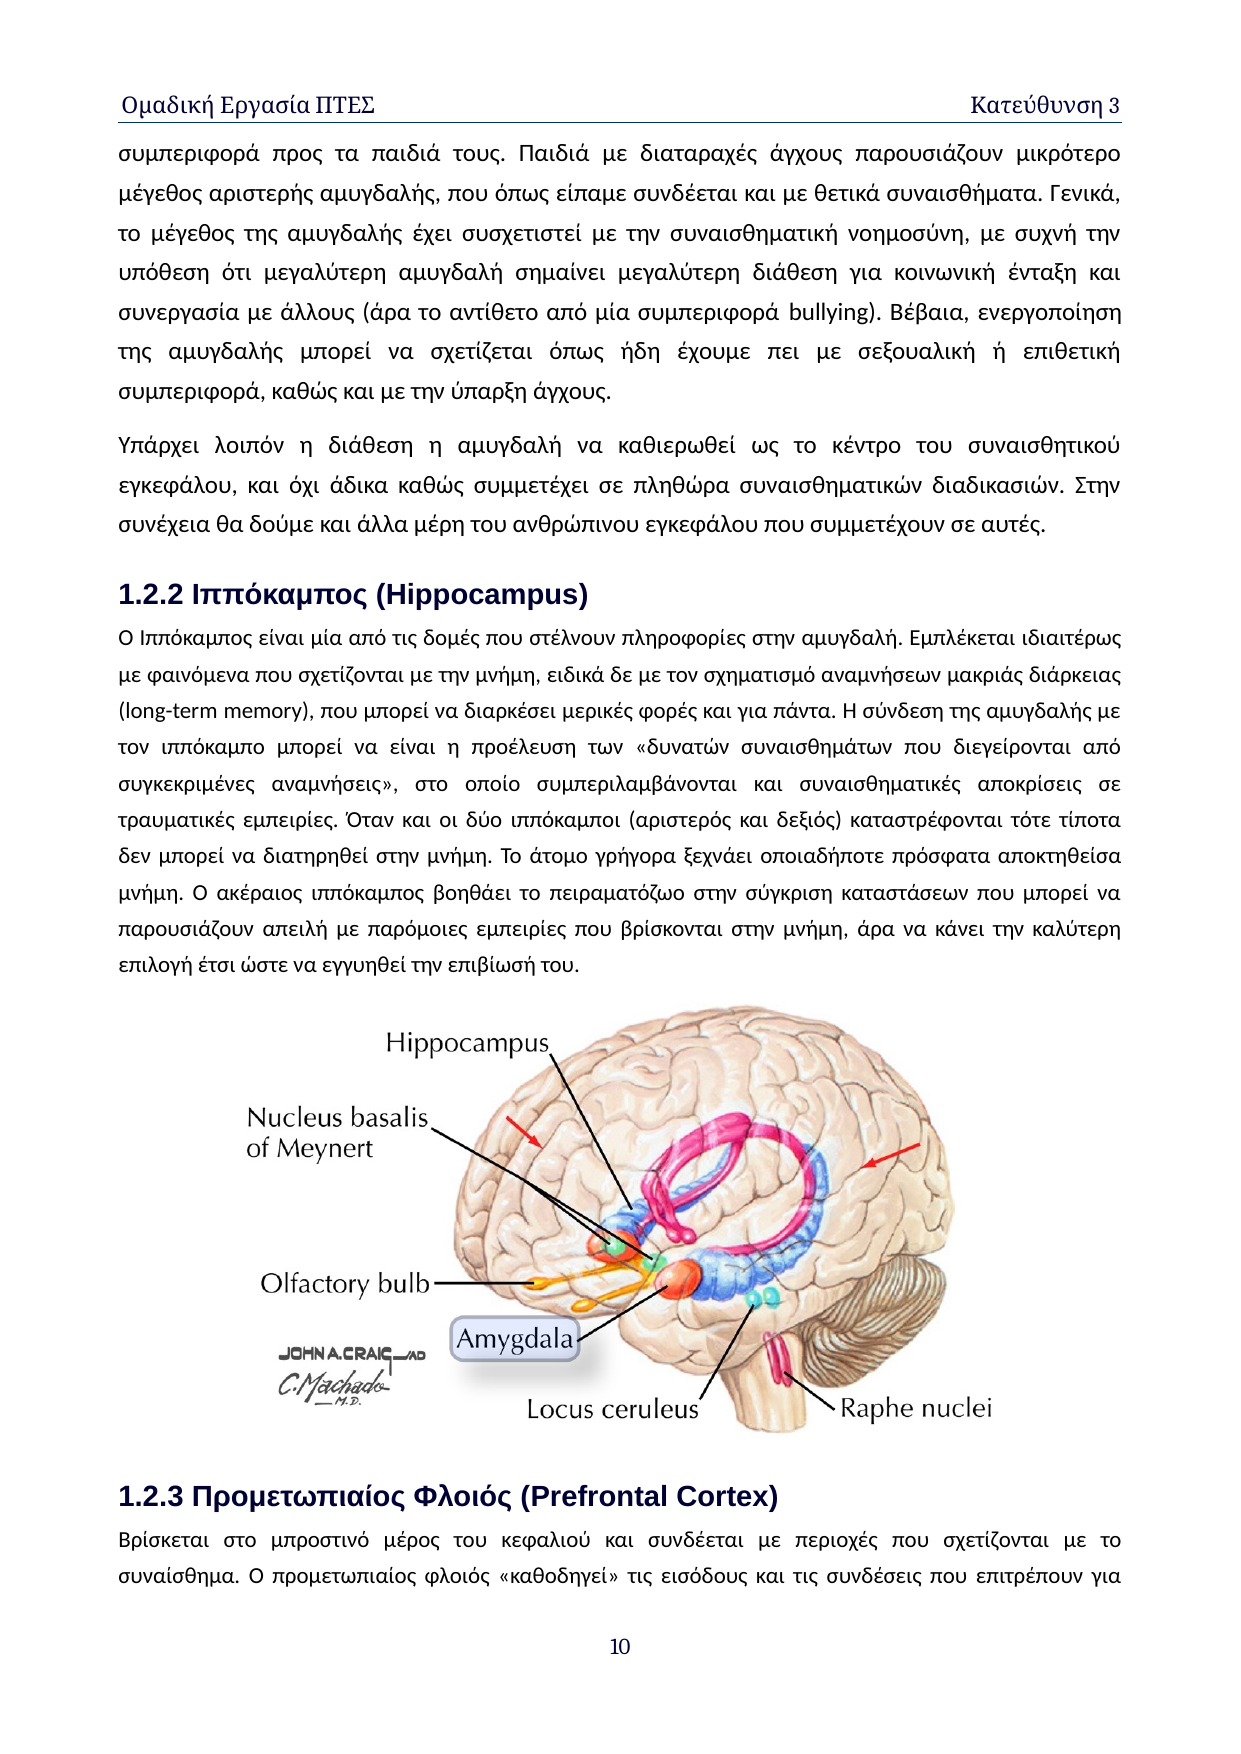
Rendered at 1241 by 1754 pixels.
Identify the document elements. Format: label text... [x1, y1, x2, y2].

subtitle Προμετωπιαίος Φλοιός (Prefrontal Cortex) [118, 1479, 1122, 1513]
picture [243, 1001, 998, 1441]
text Βρίσκεται στο μπροστινό μέρος του κεφαλιού και συνδέεται με περιοχές που σχετίζονται με το συναίσθημα. Ο προμετωπιαίος φλοιός «καθοδηγεί» τις εισόδους και τις συνδέσεις που επιτρέπουν για [118, 1525, 1122, 1589]
subtitle Ιππόκαμπος (Hippocampus) [118, 577, 1122, 611]
text Υπάρχει λοιπόν η διάθεση η αμυγδαλή να καθιερωθεί ως το κέντρο του συναισθητικού εγκεφάλου, και όχι άδικα καθώς συμμετέχει σε πληθώρα συναισθηματικών διαδικασιών. Στην συνέχεια θα δούμε και άλλα μέρη του ανθρώπινου εγκεφάλου που συμμετέχουν σε αυτές. [118, 429, 1122, 539]
text Ο Ιππόκαμπος είναι μία από τις δομές που στέλνουν πληροφορίες στην αμυγδαλή. Εμπλέκεται ιδιαιτέρως με φαινόμενα που σχετίζονται με την μνήμη, ειδικά δε με τον σχηματισμό αναμνήσεων μακριάς διάρκειας (long-term memory), που μπορεί να διαρκέσει μερικές φορές και για πάντα. Η σύνδεση της αμυγδαλής με τον ιππόκαμπο μπορεί να είναι η προέλευση των «δυνατών συναισθημάτων που διεγείρονται από συγκεκριμένες αναμνήσεις», στο οποίο συμπεριλαμβάνονται και συναισθηματικές αποκρίσεις σε τραυματικές εμπειρίες. Όταν και οι δύο ιππόκαμποι (αριστερός και δεξιός) καταστρέφονται τότε τίποτα δεν μπορεί να διατηρηθεί στην μνήμη. Το άτομο γρήγορα ξεχνάει οποιαδήποτε πρόσφατα αποκτηθείσα μνήμη. Ο ακέραιος ιππόκαμπος βοηθάει το πειραματόζωο στην σύγκριση καταστάσεων που μπορεί να παρουσιάζουν απειλή με παρόμοιες εμπειρίες που βρίσκονται στην μνήμη, άρα να κάνει την καλύτερη επιλογή έτσι ώστε να εγγυηθεί την επιβίωσή του. [118, 623, 1122, 978]
text συμπεριφορά προς τα παιδιά τους. Παιδιά με διαταραχές άγχους παρουσιάζουν μικρότερο μέγεθος αριστερής αμυγδαλής, που όπως είπαμε συνδέεται και με θετικά συναισθήματα. Γενικά, το μέγεθος της αμυγδαλής έχει συσχετιστεί με την συναισθηματική νοημοσύνη, με συχνή την υπόθεση ότι μεγαλύτερη αμυγδαλή σημαίνει μεγαλύτερη διάθεση για κοινωνική ένταξη και συνεργασία με άλλους (άρα το αντίθετο από μία συμπεριφορά bullying). Βέβαια, ενεργοποίηση της αμυγδαλής μπορεί να σχετίζεται όπως ήδη έχουμε πει με σεξουαλική ή επιθετική συμπεριφορά, καθώς και με την ύπαρξη άγχους. [118, 137, 1122, 406]
